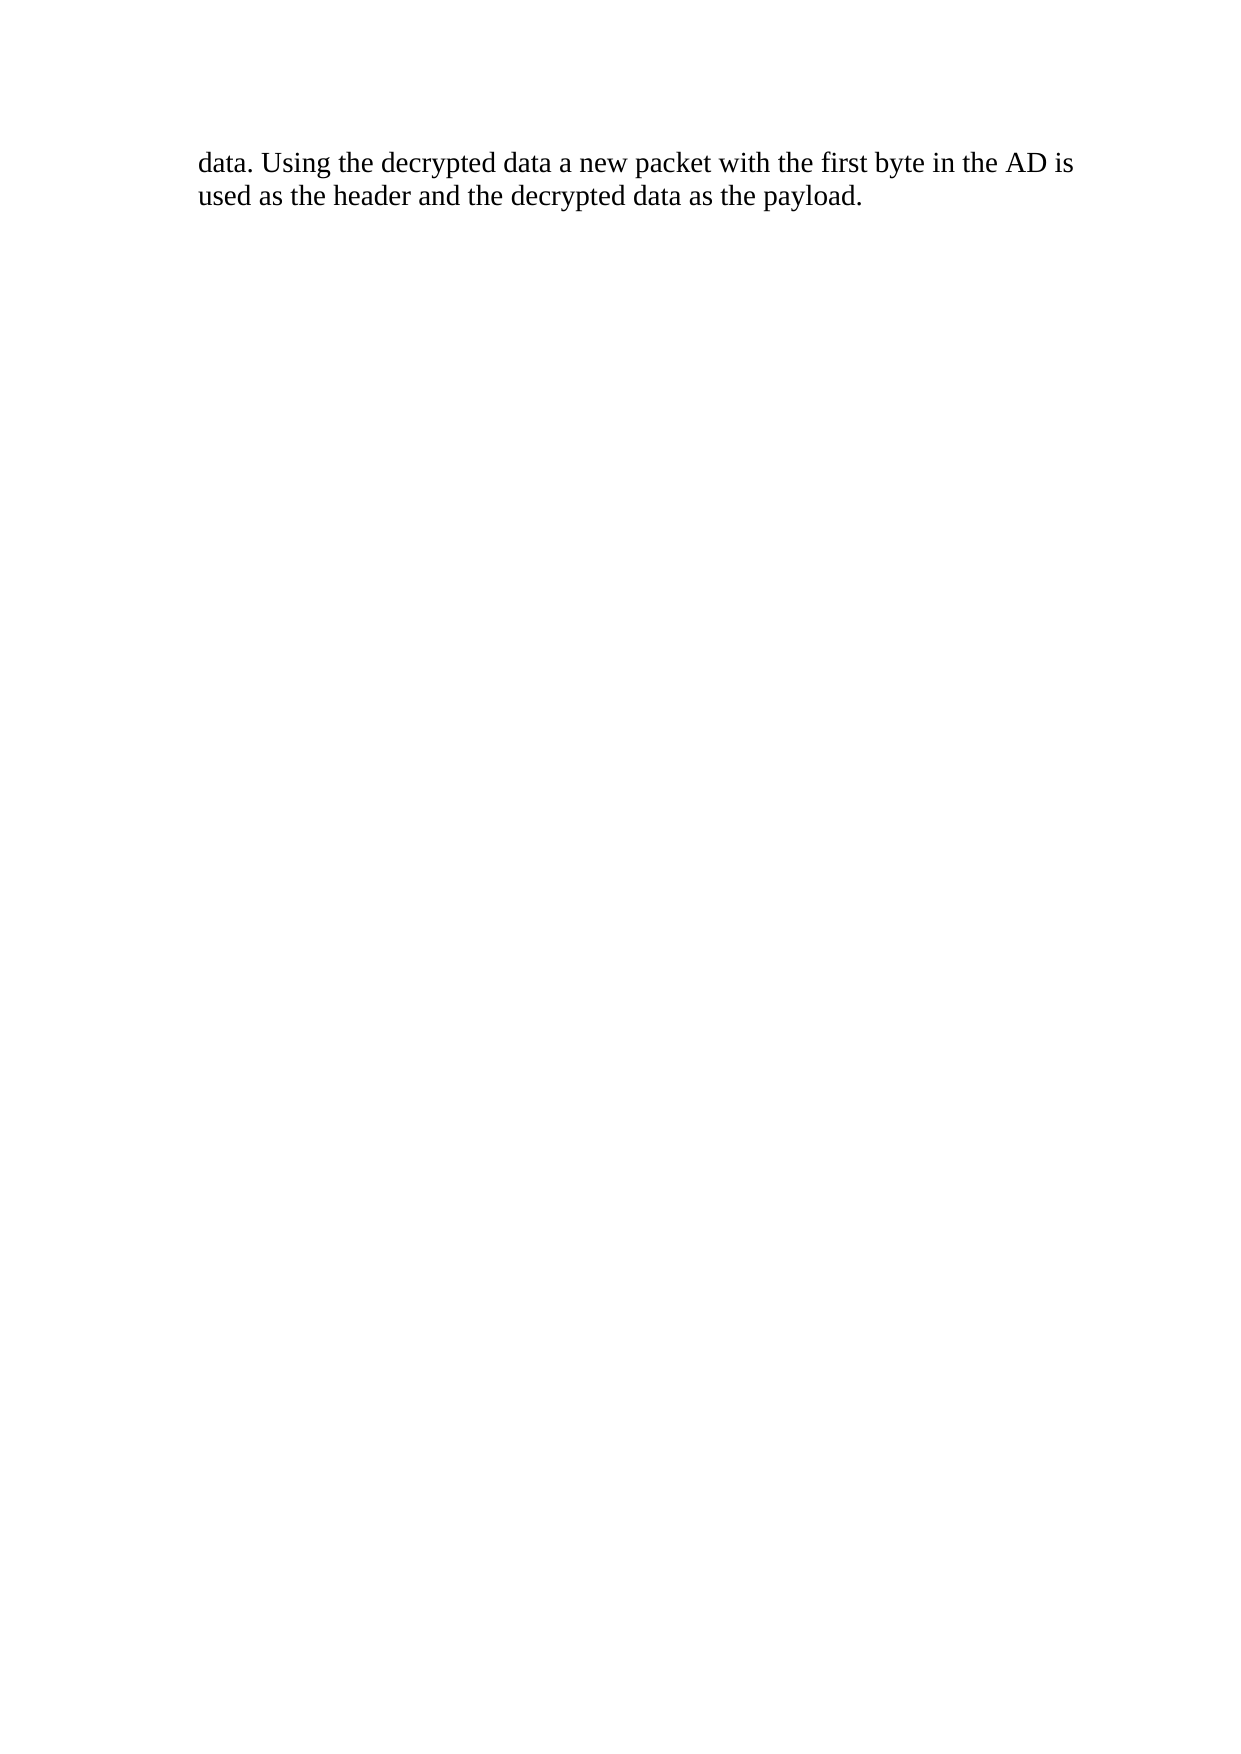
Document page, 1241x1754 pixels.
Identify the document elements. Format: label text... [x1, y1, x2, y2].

text data. Using the decrypted data a new packet with the first byte in the AD is used as the header and the decrypted data as the payload. [198, 145, 1119, 212]
